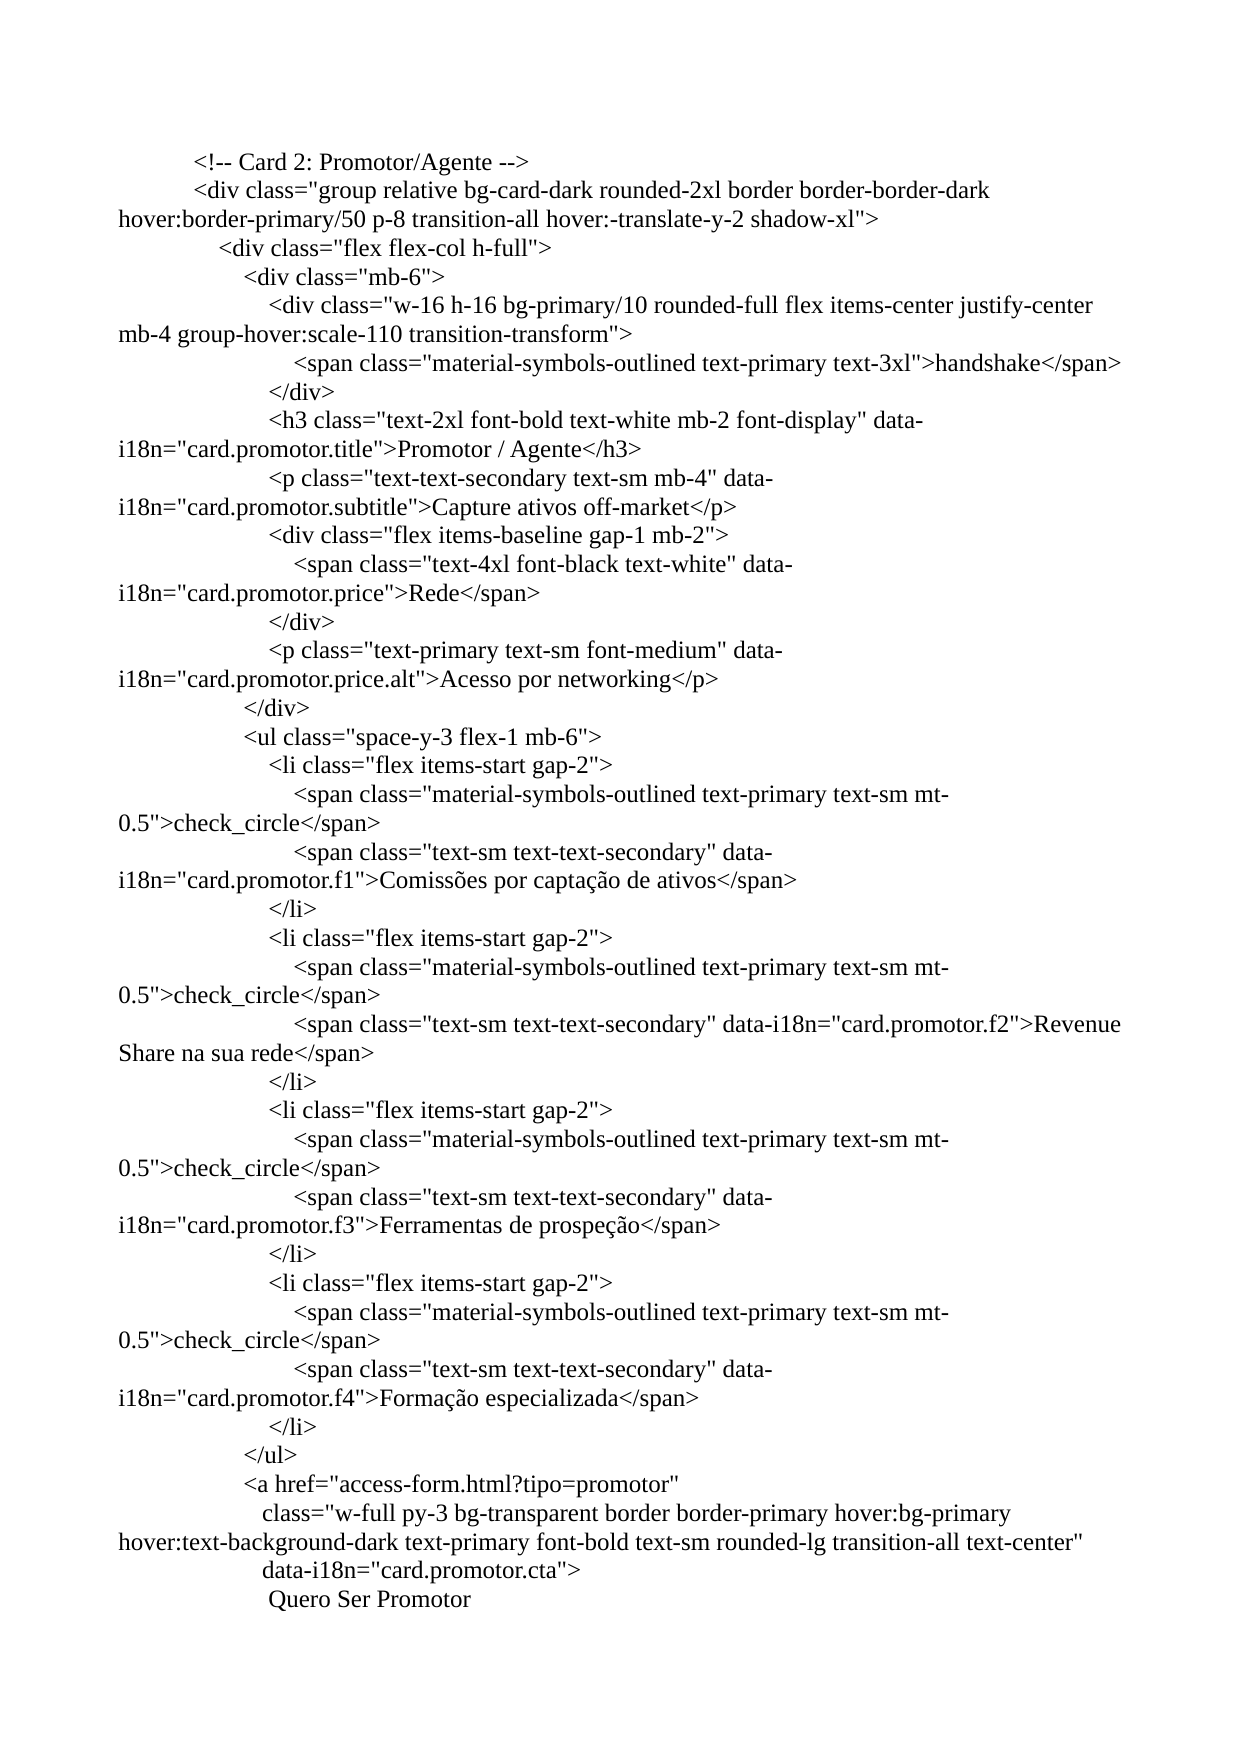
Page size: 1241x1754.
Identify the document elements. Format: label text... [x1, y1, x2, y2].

table_cell <!-- Card 2: Promotor/Agente --> <div class="group relative bg-card-dark rounded-2xl border border-border-dark hover:border-primary/50 p-8 transition-all hover:-translate-y-2 shadow-xl"> <div class="flex flex-col h-full"> <div class="mb-6"> <div class="w-16 h-16 bg-primary/10 rounded-full flex items-center justify-center mb-4 group-hover:scale-110 transition-transform"> <span class="material-symbols-outlined text-primary text-3xl">handshake</span> </div> <h3 class="text-2xl font-bold text-white mb-2 font-display" data-i18n="card.promotor.title">Promotor / Agente</h3> <p class="text-text-secondary text-sm mb-4" data-i18n="card.promotor.subtitle">Capture ativos off-market</p> <div class="flex items-baseline gap-1 mb-2"> <span class="text-4xl font-black text-white" data-i18n="card.promotor.price">Rede</span> </div> <p class="text-primary text-sm font-medium" data-i18n="card.promotor.price.alt">Acesso por networking</p> </div> <ul class="space-y-3 flex-1 mb-6"> <li class="flex items-start gap-2"> <span class="material-symbols-outlined text-primary text-sm mt-0.5">check_circle</span> <span class="text-sm text-text-secondary" data-i18n="card.promotor.f1">Comissões por captação de ativos</span> </li> <li class="flex items-start gap-2"> <span class="material-symbols-outlined text-primary text-sm mt-0.5">check_circle</span> <span class="text-sm text-text-secondary" data-i18n="card.promotor.f2">Revenue Share na sua rede</span> </li> <li class="flex items-start gap-2"> <span class="material-symbols-outlined text-primary text-sm mt-0.5">check_circle</span> <span class="text-sm text-text-secondary" data-i18n="card.promotor.f3">Ferramentas de prospeção</span> </li> <li class="flex items-start gap-2"> <span class="material-symbols-outlined text-primary text-sm mt-0.5">check_circle</span> <span class="text-sm text-text-secondary" data-i18n="card.promotor.f4">Formação especializada</span> </li> </ul> <a href="access-form.html?tipo=promotor" class="w-full py-3 bg-transparent border border-primary hover:bg-primary hover:text-background-dark text-primary font-bold text-sm rounded-lg transition-all text-center" data-i18n="card.promotor.cta"> Quero Ser Promotor [118, 118, 1122, 1613]
